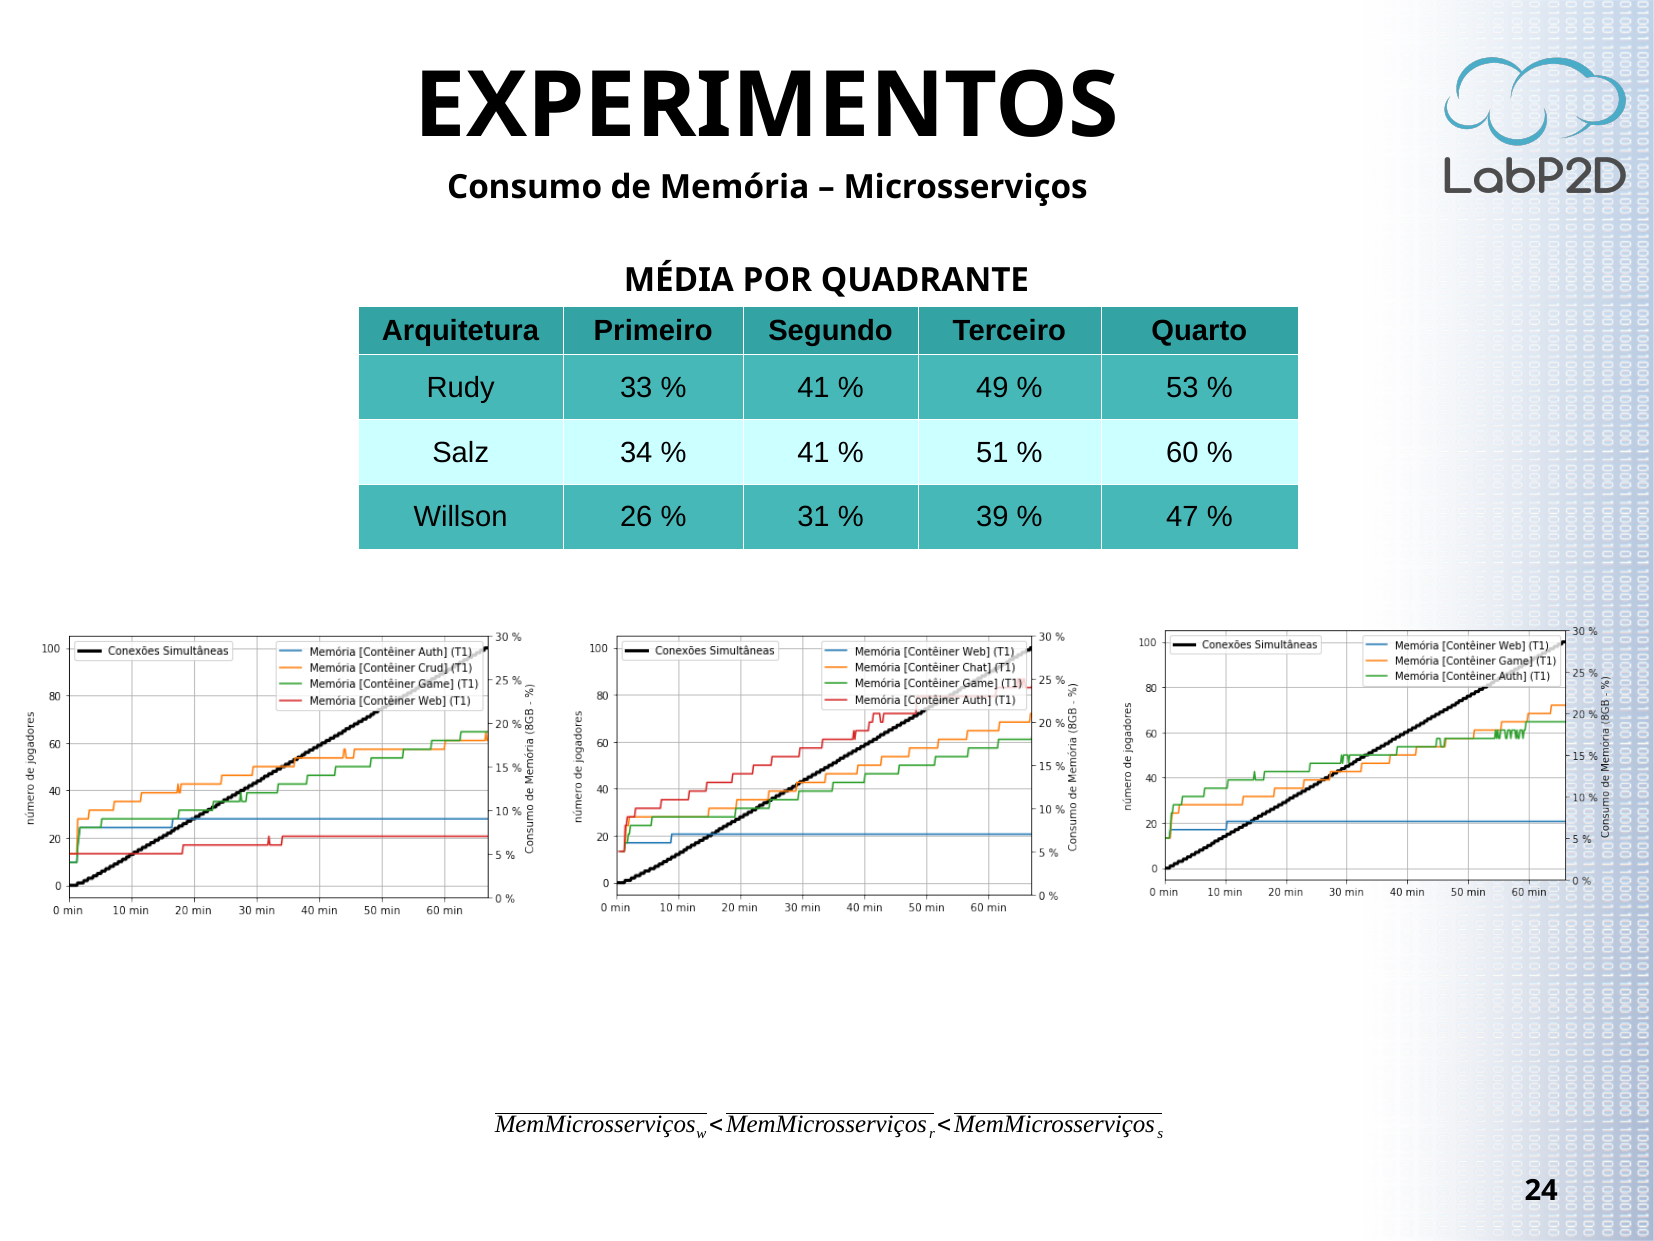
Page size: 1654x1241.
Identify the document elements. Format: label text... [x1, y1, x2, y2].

table_cell Rudy [359, 355, 563, 419]
picture [1116, 1, 1654, 1240]
title EXPERIMENTOS Consumo de Memória – Microsserviços [82, 19, 1453, 227]
table_cell 34 % [564, 420, 743, 484]
table_cell 26 % [564, 485, 743, 549]
table_cell 41 % [744, 420, 918, 484]
table_cell 49 % [919, 355, 1101, 419]
table_cell Willson [359, 485, 563, 549]
table_cell 47 % [1102, 485, 1298, 549]
table_header Arquitetura [359, 307, 563, 354]
table_cell 60 % [1102, 420, 1298, 484]
table_cell 39 % [919, 485, 1101, 549]
table_header Primeiro [564, 307, 743, 354]
table_header Quarto [1102, 307, 1298, 354]
table_cell 33 % [564, 355, 743, 419]
table_cell 41 % [744, 355, 918, 419]
table_header Terceiro [919, 307, 1101, 354]
table_cell 53 % [1102, 355, 1298, 419]
picture [566, 625, 1087, 920]
chart [486, 1110, 1170, 1142]
picture [18, 625, 544, 923]
table_cell 31 % [744, 485, 918, 549]
table_cell 51 % [919, 420, 1101, 484]
table_header Segundo [744, 307, 918, 354]
table_cell Salz [359, 420, 563, 484]
text_box MÉDIA POR QUADRANTE [543, 248, 1111, 302]
